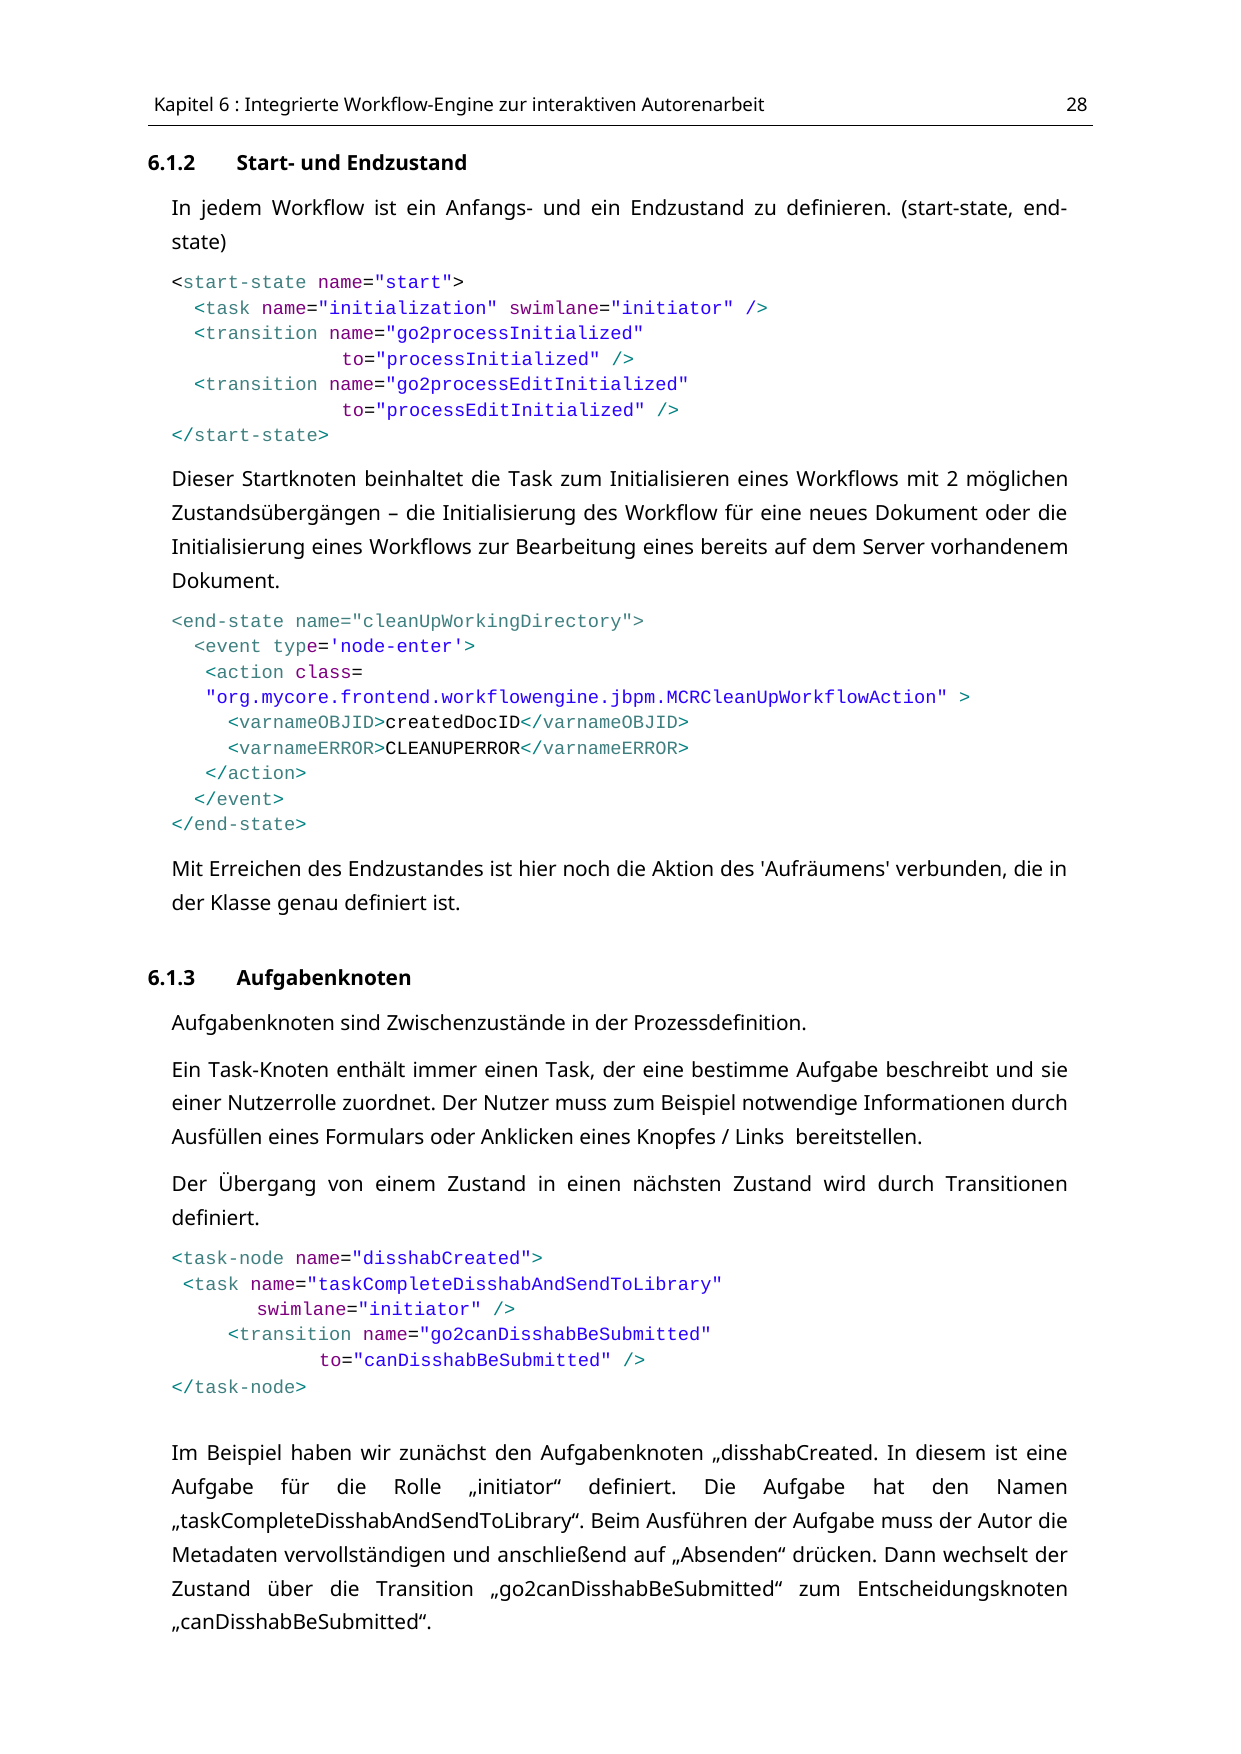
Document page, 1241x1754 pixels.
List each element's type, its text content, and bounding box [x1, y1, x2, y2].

text Dieser Startknoten beinhaltet die Task zum Initialisieren eines Workflows mit 2 möglichen Zustandsübergängen – die Initialisierung des Workflow für eine neues Dokument oder die Initialisierung eines Workflows zur Bearbeitung eines bereits auf dem Server vorhandenem Dokument. [171, 464, 1069, 594]
text </start-state> [171, 426, 1069, 447]
text <transition name="go2canDisshabBeSubmitted" to="canDisshabBeSubmitted" /> [171, 1325, 1069, 1372]
text <event type='node-enter'> [171, 637, 1069, 658]
text </end-state> [171, 815, 1069, 836]
text Aufgabenknoten sind Zwischenzustände in der Prozessdefinition. [171, 1008, 1069, 1037]
text to="processInitialized" /> [171, 350, 1069, 371]
text <task name="initialization" swimlane="initiator" /> [171, 299, 1069, 320]
text <varnameERROR>CLEANUPERROR</varnameERROR> [171, 739, 1069, 760]
text <end-state name="cleanUpWorkingDirectory"> [171, 612, 1069, 633]
text In jedem Workflow ist ein Anfangs- und ein Endzustand zu definieren. (start-state, end-state) [171, 193, 1069, 255]
text "org.mycore.frontend.workflowengine.jbpm.MCRCleanUpWorkflowAction" > [171, 688, 1069, 709]
text Mit Erreichen des Endzustandes ist hier noch die Aktion des 'Aufräumens' verbunden, die in der Klasse genau definiert ist. [171, 854, 1069, 916]
subtitle Aufgabenknoten [148, 963, 1092, 991]
text Ein Task-Knoten enthält immer einen Task, der eine bestimme Aufgabe beschreibt und sie einer Nutzerrolle zuordnet. Der Nutzer muss zum Beispiel notwendige Informationen durch Ausfüllen eines Formulars oder Anklicken eines Knopfes / Links bereitstellen. [171, 1055, 1069, 1151]
text <action class= [171, 663, 1069, 684]
text </action> [171, 764, 1069, 786]
text Der Übergang von einem Zustand in einen nächsten Zustand wird durch Transitionen definiert. [171, 1169, 1069, 1231]
text </task-node> [171, 1377, 1069, 1433]
text <transition name="go2processEditInitialized" to="processEditInitialized" /> [171, 375, 1069, 422]
text <task name="taskCompleteDisshabAndSendToLibrary" [171, 1274, 1069, 1296]
text Im Beispiel haben wir zunächst den Aufgabenknoten „disshabCreated. In diesem ist eine Aufgabe für die Rolle „initiator“ definiert. Die Aufgabe hat den Namen „taskCompleteDisshabAndSendToLibrary“. Beim Ausführen der Aufgabe muss der Autor die Metadaten vervollständigen und anschließend auf „Absenden“ drücken. Dann wechselt der Zustand über die Transition „go2canDisshabBeSubmitted“ zum Entscheidungsknoten „canDisshabBeSubmitted“. [171, 1438, 1069, 1636]
text swimlane="initiator" /> [171, 1300, 1069, 1321]
text </event> [171, 790, 1069, 811]
text <task-node name="disshabCreated"> [171, 1249, 1069, 1270]
text <transition name="go2processInitialized" [171, 324, 1069, 346]
subtitle Start- und Endzustand [148, 148, 1092, 176]
text <start-state name="start"> [171, 273, 1069, 295]
text <varnameOBJID>createdDocID</varnameOBJID> [171, 713, 1069, 735]
